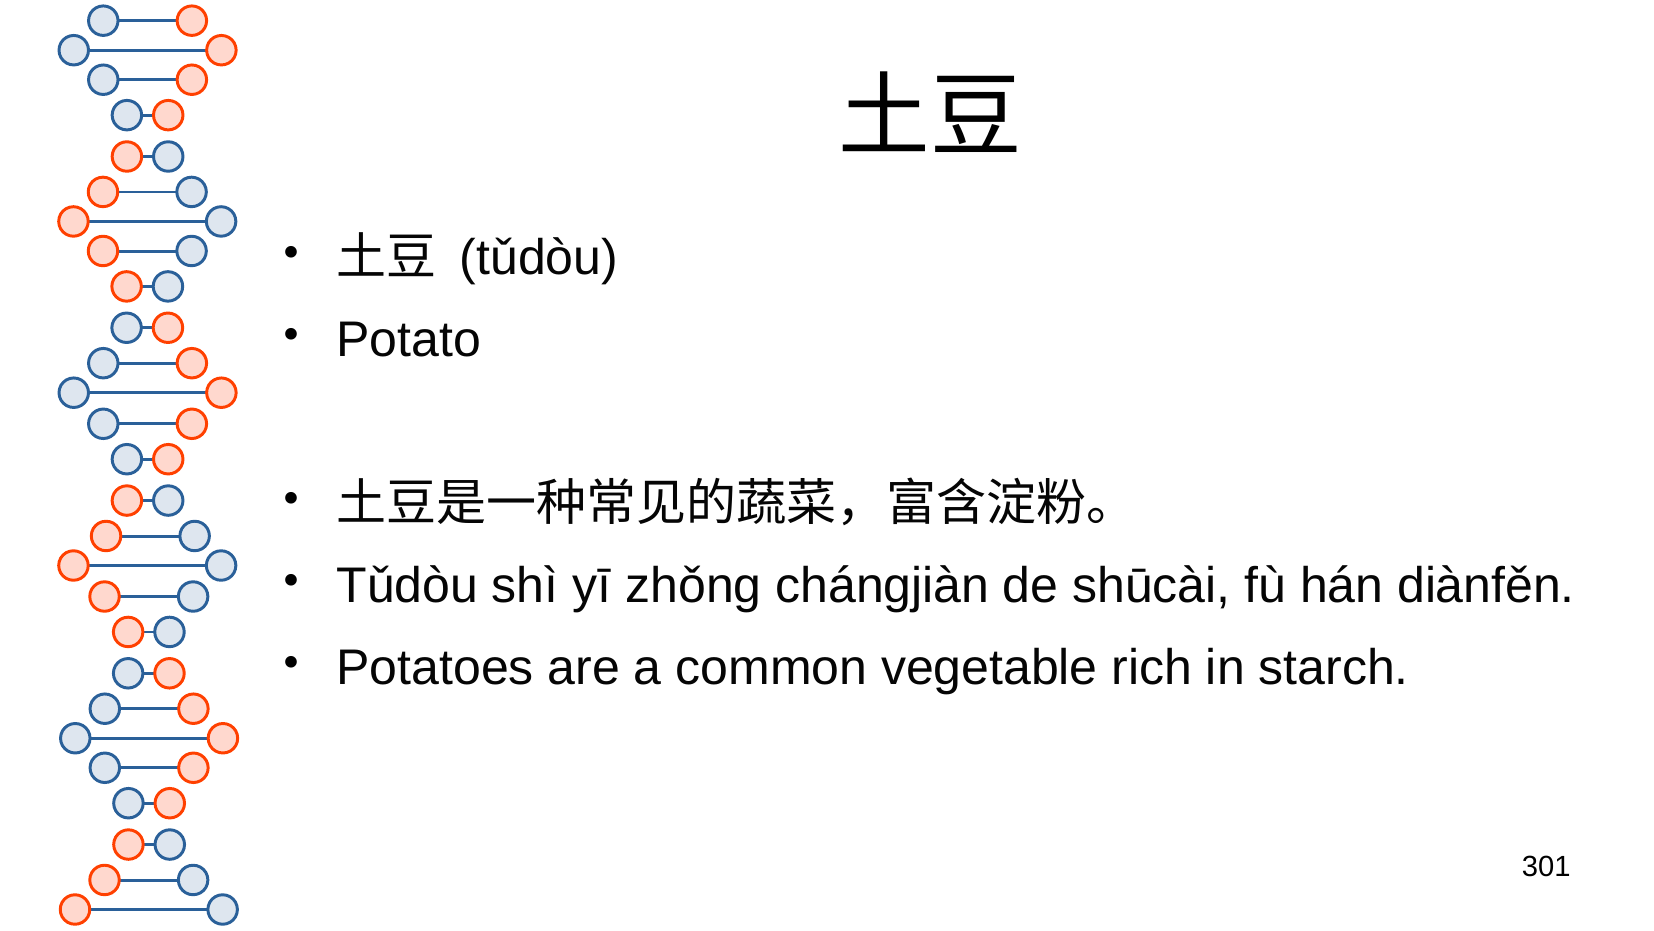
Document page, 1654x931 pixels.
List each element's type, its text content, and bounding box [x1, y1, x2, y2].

title 土豆 [265, 35, 1595, 189]
list 土豆 (tǔdòu) Potato 土豆是一种常见的蔬菜，富含淀粉。 Tǔdòu shì yī zhǒng chángjiàn de shūcài, fù hán diànfěn. Potatoes are a common vegetable rich in starch. [265, 224, 1595, 764]
